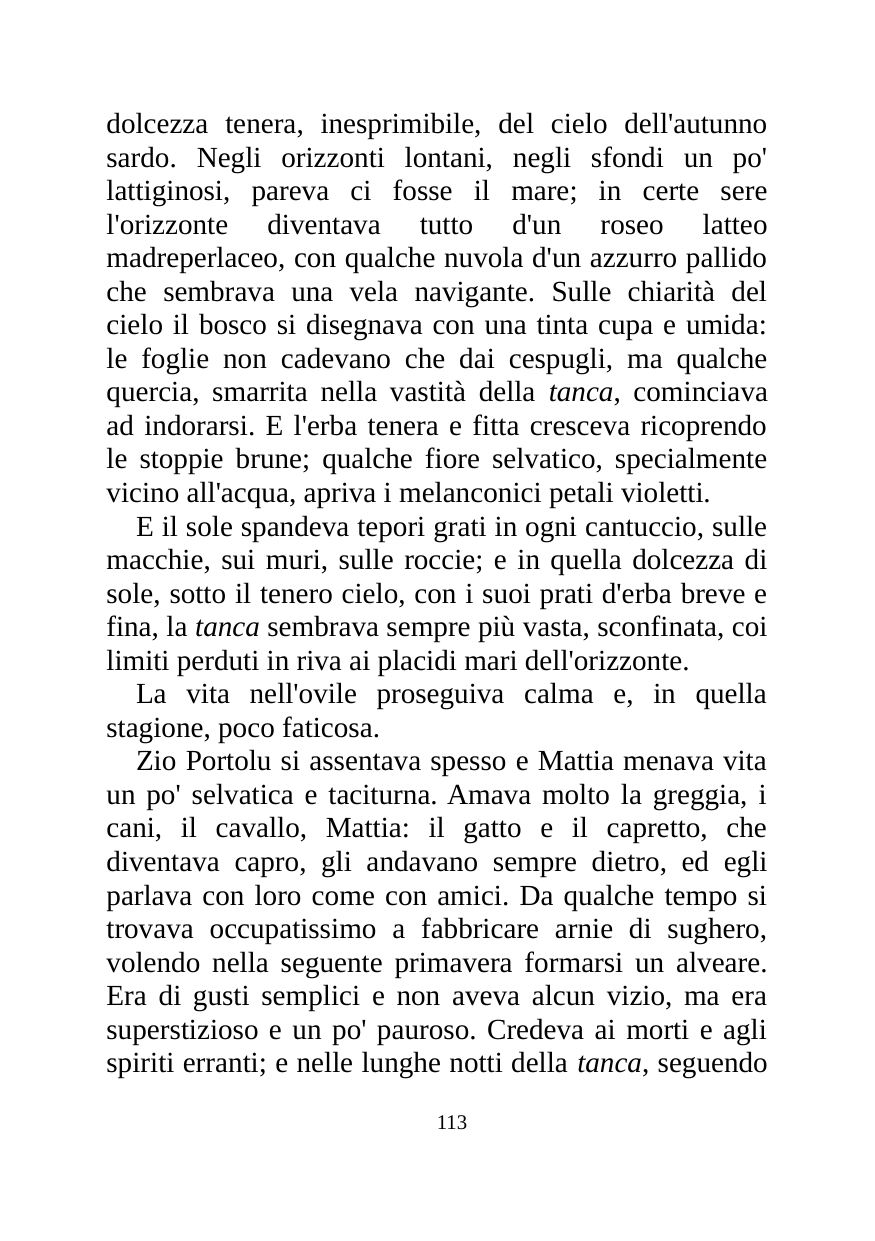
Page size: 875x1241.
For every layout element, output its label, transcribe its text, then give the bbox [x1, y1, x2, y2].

text E il sole spandeva tepori grati in ogni cantuccio, sulle macchie, sui muri, sulle roccie; e in quella dolcezza di sole, sotto il tenero cielo, con i suoi prati d'erba breve e fina, la tanca sembrava sempre più vasta, sconfinata, coi limiti perduti in riva ai placidi mari dell'orizzonte. [106, 509, 768, 676]
text La vita nell'ovile proseguiva calma e, in quella stagione, poco faticosa. [106, 676, 768, 743]
text Zio Portolu si assentava spesso e Mattia menava vita un po' selvatica e taciturna. Amava molto la greggia, i cani, il cavallo, Mattia: il gatto e il capretto, che diventava capro, gli andavano sempre dietro, ed egli parlava con loro come con amici. Da qualche tempo si trovava occupatissimo a fabbricare arnie di sughero, volendo nella seguente primavera formarsi un alveare. Era di gusti semplici e non aveva alcun vizio, ma era superstizioso e un po' pauroso. Credeva ai morti e agli spiriti erranti; e nelle lunghe notti della tanca, seguendo [106, 743, 768, 1079]
text dolcezza tenera, inesprimibile, del cielo dell'autunno sardo. Negli orizzonti lontani, negli sfondi un po' lattiginosi, pareva ci fosse il mare; in certe sere l'orizzonte diventava tutto d'un roseo latteo madreperlaceo, con qualche nuvola d'un azzurro pallido che sembrava una vela navigante. Sulle chiarità del cielo il bosco si disegnava con una tinta cupa e umida: le foglie non cadevano che dai cespugli, ma qualche quercia, smarrita nella vastità della tanca, cominciava ad indorarsi. E l'erba tenera e fitta cresceva ricoprendo le stoppie brune; qualche fiore selvatico, specialmente vicino all'acqua, apriva i melanconici petali violetti. [106, 106, 768, 509]
